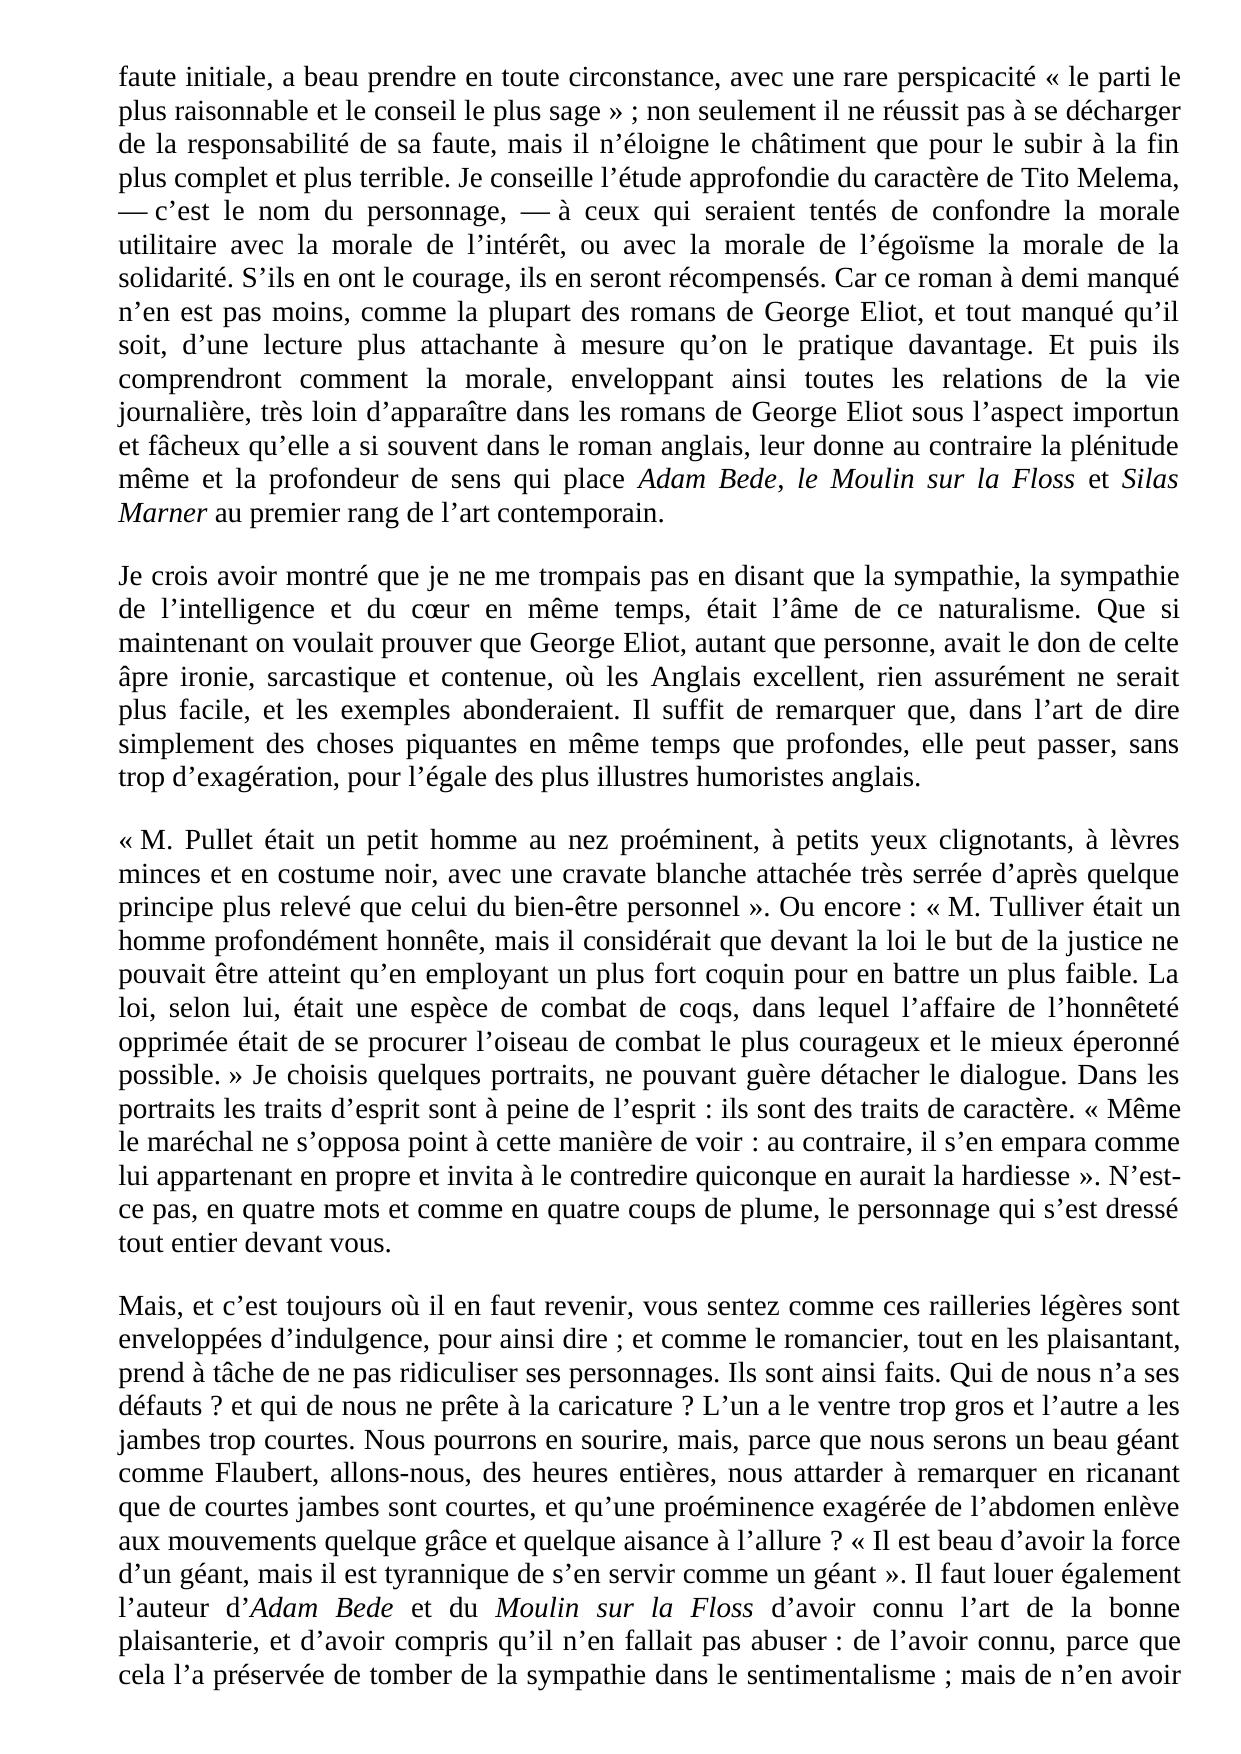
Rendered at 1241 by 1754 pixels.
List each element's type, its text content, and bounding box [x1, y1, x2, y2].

text « M. Pullet était un petit homme au nez proéminent, à petits yeux clignotants, à lèvres minces et en costume noir, avec une cravate blanche attachée très serrée d’après quelque principe plus relevé que celui du bien-être personnel ». Ou encore : « M. Tulliver était un homme profondément honnête, mais il considérait que devant la loi le but de la justice ne pouvait être atteint qu’en employant un plus fort coquin pour en battre un plus faible. La loi, selon lui, était une espèce de combat de coqs, dans lequel l’affaire de l’honnêteté opprimée était de se procurer l’oiseau de combat le plus courageux et le mieux éperonné possible. » Je choisis quelques portraits, ne pouvant guère détacher le dialogue. Dans les portraits les traits d’esprit sont à peine de l’esprit : ils sont des traits de caractère. « Même le maréchal ne s’opposa point à cette manière de voir : au contraire, il s’en empara comme lui appartenant en propre et invita à le contredire quiconque en aurait la hardiesse ». N’est-ce pas, en quatre mots et comme en quatre coups de plume, le personnage qui s’est dressé tout entier devant vous. [118, 822, 1181, 1258]
text Je crois avoir montré que je ne me trompais pas en disant que la sympathie, la sympathie de l’intelligence et du cœur en même temps, était l’âme de ce naturalisme. Que si maintenant on voulait prouver que George Eliot, autant que personne, avait le don de celte âpre ironie, sarcastique et contenue, où les Anglais excellent, rien assurément ne serait plus facile, et les exemples abonderaient. Il suffit de remarquer que, dans l’art de dire simplement des choses piquantes en même temps que profondes, elle peut passer, sans trop d’exagération, pour l’égale des plus illustres humoristes anglais. [118, 558, 1181, 793]
text faute initiale, a beau prendre en toute circonstance, avec une rare perspicacité « le parti le plus raisonnable et le conseil le plus sage » ; non seulement il ne réussit pas à se décharger de la responsabilité de sa faute, mais il n’éloigne le châtiment que pour le subir à la fin plus complet et plus terrible. Je conseille l’étude approfondie du caractère de Tito Melema, — c’est le nom du personnage, — à ceux qui seraient tentés de confondre la morale utilitaire avec la morale de l’intérêt, ou avec la morale de l’égoïsme la morale de la solidarité. S’ils en ont le courage, ils en seront récompensés. Car ce roman à demi manqué n’en est pas moins, comme la plupart des romans de George Eliot, et tout manqué qu’il soit, d’une lecture plus attachante à mesure qu’on le pratique davantage. Et puis ils comprendront comment la morale, enveloppant ainsi toutes les relations de la vie journalière, très loin d’apparaître dans les romans de George Eliot sous l’aspect importun et fâcheux qu’elle a si souvent dans le roman anglais, leur donne au contraire la plénitude même et la profondeur de sens qui place Adam Bede, le Moulin sur la Floss et Silas Marner au premier rang de l’art contemporain. [118, 59, 1181, 529]
text Mais, et c’est toujours où il en faut revenir, vous sentez comme ces railleries légères sont enveloppées d’indulgence, pour ainsi dire ; et comme le romancier, tout en les plaisantant, prend à tâche de ne pas ridiculiser ses personnages. Ils sont ainsi faits. Qui de nous n’a ses défauts ? et qui de nous ne prête à la caricature ? L’un a le ventre trop gros et l’autre a les jambes trop courtes. Nous pourrons en sourire, mais, parce que nous serons un beau géant comme Flaubert, allons-nous, des heures entières, nous attarder à remarquer en ricanant que de courtes jambes sont courtes, et qu’une proéminence exagérée de l’abdomen enlève aux mouvements quelque grâce et quelque aisance à l’allure ? « Il est beau d’avoir la force d’un géant, mais il est tyrannique de s’en servir comme un géant ». Il faut louer également l’auteur d’Adam Bede et du Moulin sur la Floss d’avoir connu l’art de la bonne plaisanterie, et d’avoir compris qu’il n’en fallait pas abuser : de l’avoir connu, parce que cela l’a préservée de tomber de la sympathie dans le sentimentalisme ; mais de n’en avoir [118, 1288, 1181, 1690]
